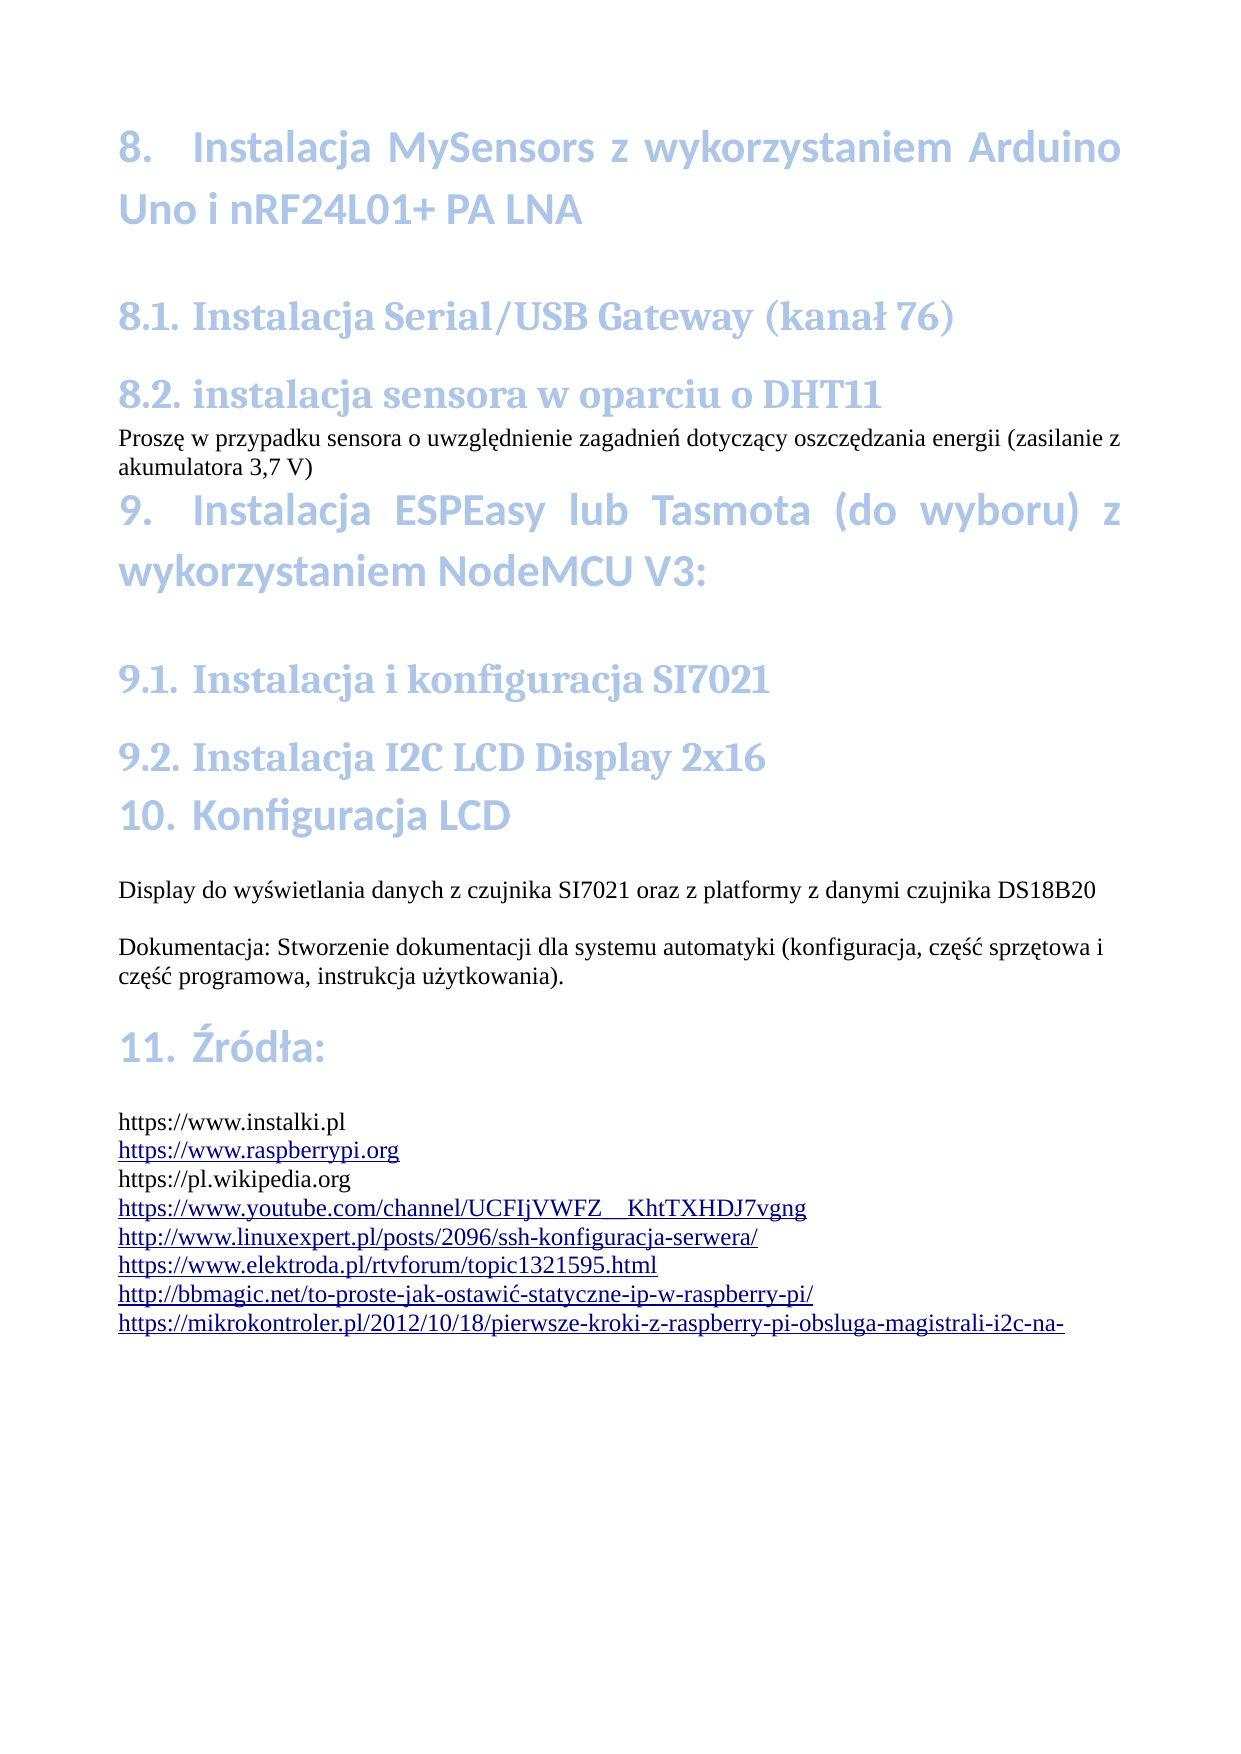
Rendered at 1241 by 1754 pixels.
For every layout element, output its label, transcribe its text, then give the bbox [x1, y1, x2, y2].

text Proszę w przypadku sensora o uwzględnienie zagadnień dotyczący oszczędzania energii (zasilanie z [118, 423, 1122, 452]
text akumulatora 3,7 V) [118, 452, 1122, 481]
text http://www.linuxexpert.pl/posts/2096/ssh-konfiguracja-serwera/ [118, 1222, 1122, 1251]
subtitle Instalacja MySensors z wykorzystaniem Arduino Uno i nRF24L01+ PA LNA [118, 118, 1122, 236]
text https://pl.wikipedia.org [118, 1164, 1122, 1193]
subtitle Konfiguracja LCD [118, 786, 1122, 842]
subtitle Źródła: [118, 1018, 1122, 1074]
text Display do wyświetlania danych z czujnika SI7021 oraz z platformy z danymi czujnika DS18B20 [118, 875, 1122, 903]
subtitle instalacja sensora w oparciu o DHT11 [118, 371, 1122, 419]
text http://bbmagic.net/to-proste-jak-ostawić-statyczne-ip-w-raspberry-pi/ [118, 1279, 1122, 1308]
text https://www.elektroda.pl/rtvforum/topic1321595.html [118, 1251, 1122, 1279]
text https://www.raspberrypi.org [118, 1136, 1122, 1164]
text https://www.youtube.com/channel/UCFIjVWFZ__KhtTXHDJ7vgng [118, 1193, 1122, 1222]
subtitle Instalacja ESPEasy lub Tasmota (do wyboru) z wykorzystaniem NodeMCU V3: [118, 481, 1122, 598]
subtitle Instalacja i konfiguracja SI7021 [118, 656, 1122, 704]
subtitle Instalacja Serial/USB Gateway (kanał 76) [118, 293, 1122, 341]
text https://mikrokontroler.pl/2012/10/18/pierwsze-kroki-z-raspberry-pi-obsluga-magistrali-i2c-na- [118, 1308, 1122, 1337]
text Dokumentacja: Stworzenie dokumentacji dla systemu automatyki (konfiguracja, część sprzętowa i [118, 932, 1122, 961]
subtitle Instalacja I2C LCD Display 2x16 [118, 733, 1122, 781]
text część programowa, instrukcja użytkowania). [118, 961, 1122, 990]
text https://www.instalki.pl [118, 1107, 1122, 1136]
